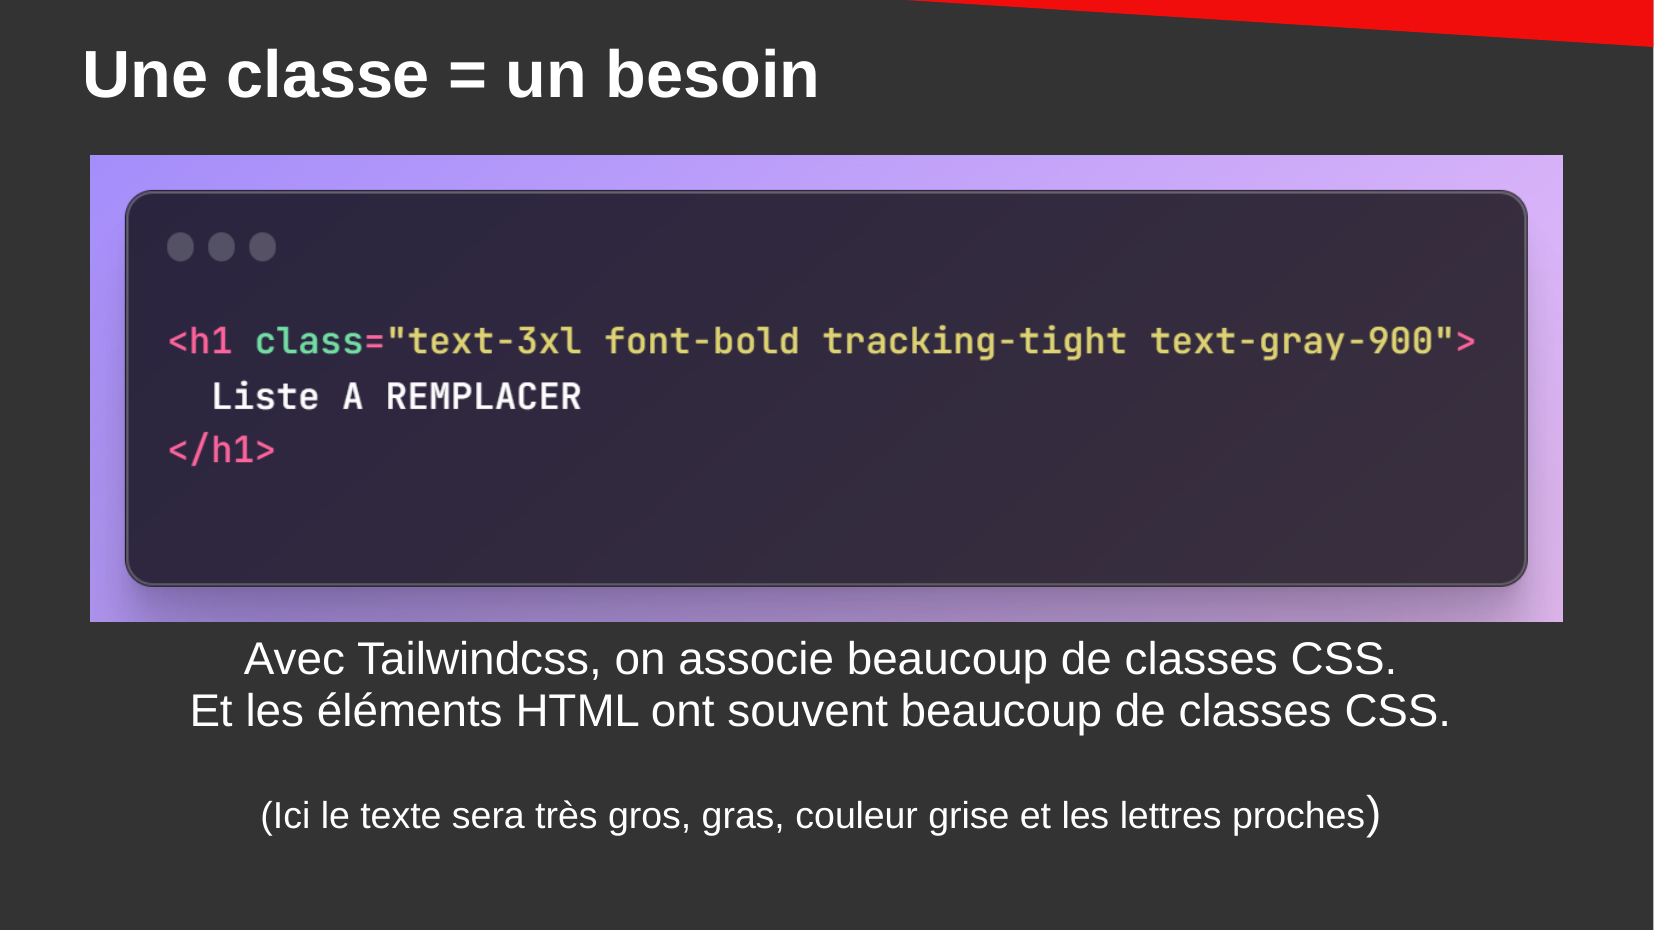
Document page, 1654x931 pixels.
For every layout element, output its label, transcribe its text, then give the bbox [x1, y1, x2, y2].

title Une classe = un besoin [82, 37, 1571, 114]
text_box [905, 0, 1654, 48]
picture [90, 155, 1563, 622]
text_box Avec Tailwindcss, on associe beaucoup de classes CSS. Et les éléments HTML ont souvent beaucoup de classes CSS. (Ici le texte sera très gros, gras, couleur grise et les lettres proches) [153, 625, 1489, 846]
